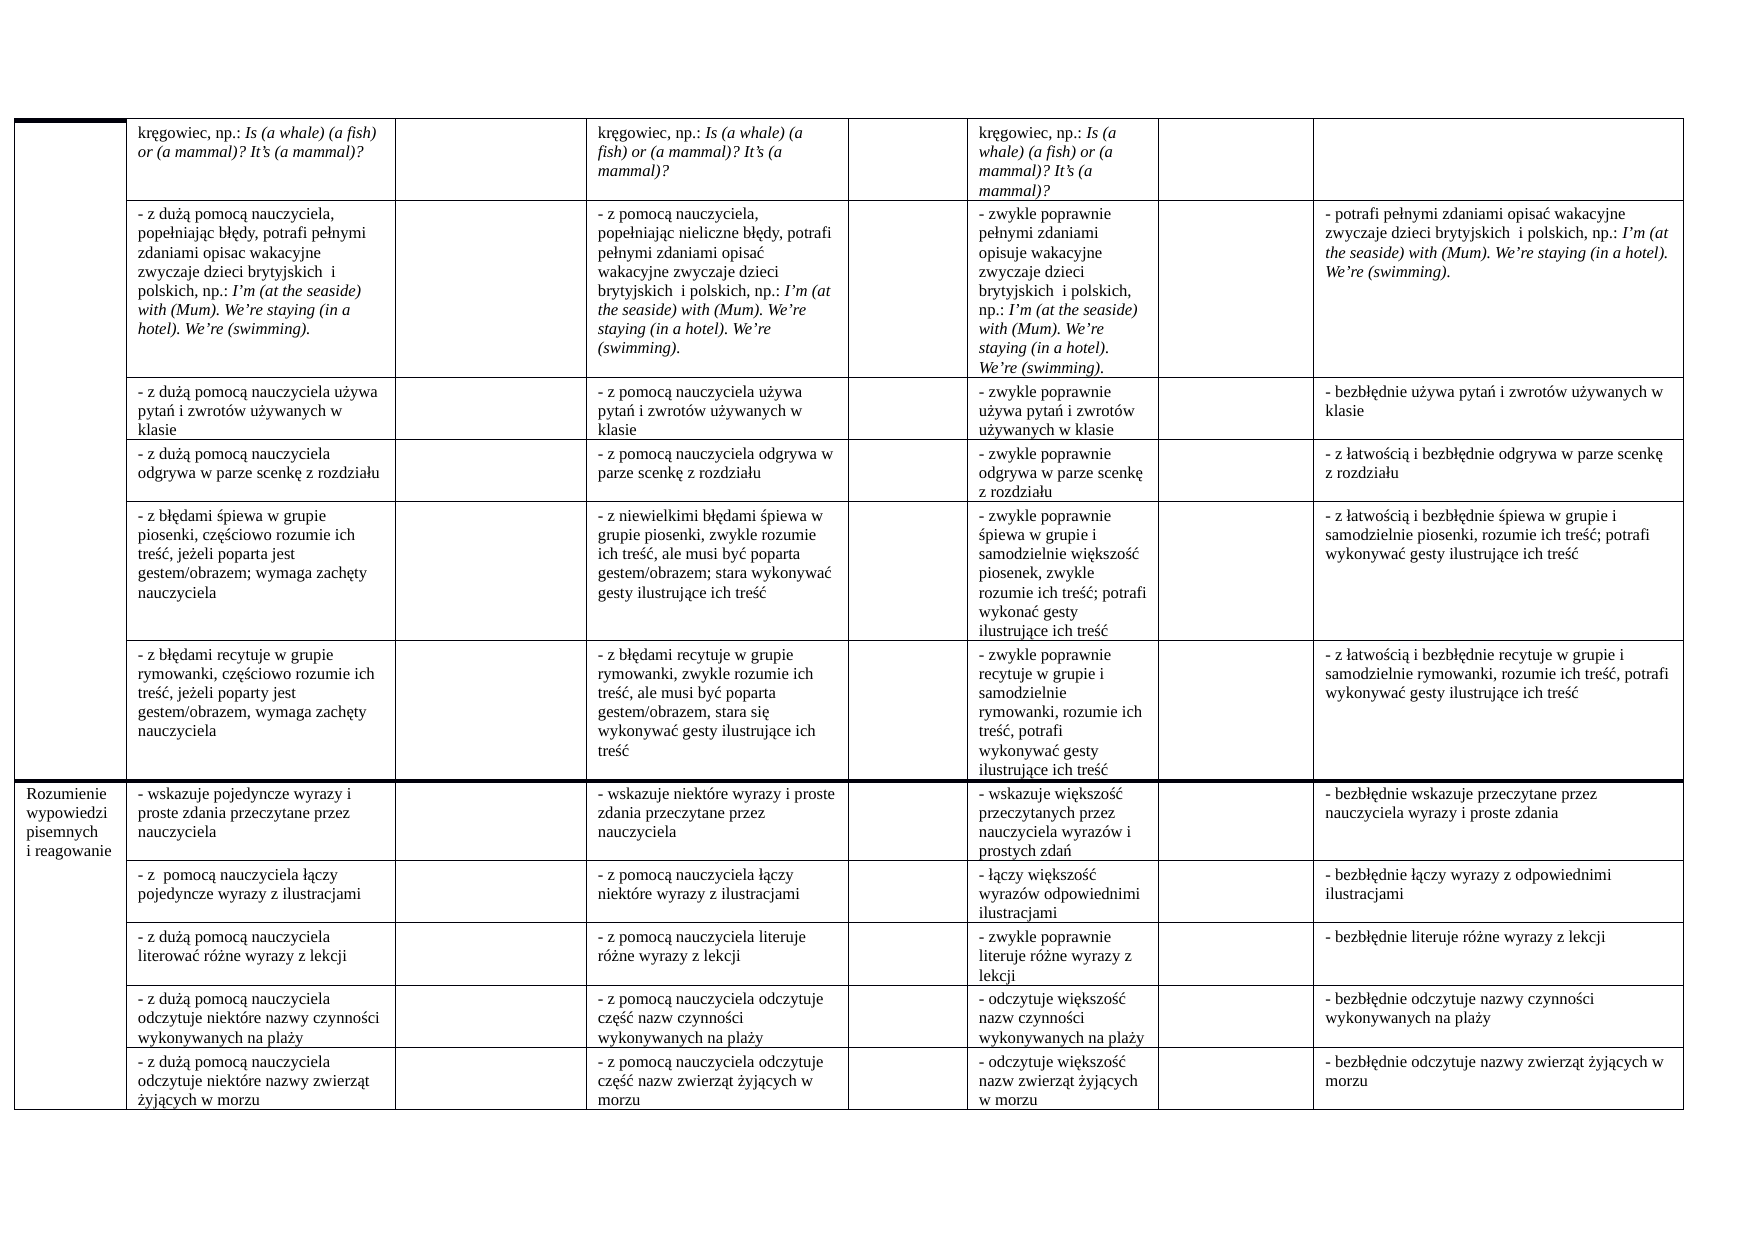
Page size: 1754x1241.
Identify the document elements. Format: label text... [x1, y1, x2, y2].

table_cell - z niewielkimi błędami śpiewa w grupie piosenki, zwykle rozumie ich treść, ale musi być poparta gestem/obrazem; stara wykonywać gesty ilustrujące ich treść [587, 502, 848, 640]
table_cell [1159, 923, 1313, 984]
table_cell - z pomocą nauczyciela łączy pojedyncze wyrazy z ilustracjami [127, 861, 395, 922]
table_cell - wskazuje większość przeczytanych przez nauczyciela wyrazów i prostych zdań [968, 783, 1158, 860]
table_cell - łączy większość wyrazów odpowiednimi ilustracjami [968, 861, 1158, 922]
table_cell [849, 861, 967, 922]
table_cell - bezbłędnie używa pytań i zwrotów używanych w klasie [1314, 378, 1683, 439]
table_cell - odczytuje większość nazw zwierząt żyjących w morzu [968, 1048, 1158, 1109]
table_cell - z pomocą nauczyciela odczytuje część nazw czynności wykonywanych na plaży [587, 986, 848, 1047]
table_cell - bezbłędnie łączy wyrazy z odpowiednimi ilustracjami [1314, 861, 1683, 922]
table_cell [1159, 986, 1313, 1047]
table_cell [849, 1048, 967, 1109]
table_cell [396, 378, 586, 439]
table_cell [1159, 1048, 1313, 1109]
table_cell - zwykle poprawnie pełnymi zdaniami opisuje wakacyjne zwyczaje dzieci brytyjskich i polskich, np.: I’m (at the seaside) with (Mum). We’re staying (in a hotel). We’re (swimming). [968, 201, 1158, 377]
table_cell - wskazuje niektóre wyrazy i proste zdania przeczytane przez nauczyciela [587, 783, 848, 860]
table_cell [396, 641, 586, 779]
table_cell [1159, 201, 1313, 377]
table_cell [849, 783, 967, 860]
table_cell - z dużą pomocą nauczyciela odgrywa w parze scenkę z rozdziału [127, 440, 395, 501]
table_cell [849, 440, 967, 501]
table_cell [849, 502, 967, 640]
table_cell [849, 119, 967, 199]
table_cell - zwykle poprawnie literuje różne wyrazy z lekcji [968, 923, 1158, 984]
table_cell kręgowiec, np.: Is (a whale) (a fish) or (a mammal)? It’s (a mammal)? [127, 119, 395, 199]
table_cell kręgowiec, np.: Is (a whale) (a fish) or (a mammal)? It’s (a mammal)? [587, 119, 848, 199]
table_cell kręgowiec, np.: Is (a whale) (a fish) or (a mammal)? It’s (a mammal)? [968, 119, 1158, 199]
table_cell [396, 440, 586, 501]
table_cell - potrafi pełnymi zdaniami opisać wakacyjne zwyczaje dzieci brytyjskich i polskich, np.: I’m (at the seaside) with (Mum). We’re staying (in a hotel). We’re (swimming). [1314, 201, 1683, 377]
table_cell [15, 123, 126, 779]
table_cell [396, 986, 586, 1047]
table_cell [1314, 119, 1683, 199]
table_cell - zwykle poprawnie śpiewa w grupie i samodzielnie większość piosenek, zwykle rozumie ich treść; potrafi wykonać gesty ilustrujące ich treść [968, 502, 1158, 640]
table_cell [1159, 378, 1313, 439]
table_cell - z błędami śpiewa w grupie piosenki, częściowo rozumie ich treść, jeżeli poparta jest gestem/obrazem; wymaga zachęty nauczyciela [127, 502, 395, 640]
table_cell [396, 1048, 586, 1109]
table_cell [1159, 440, 1313, 501]
table_cell - z łatwością i bezbłędnie recytuje w grupie i samodzielnie rymowanki, rozumie ich treść, potrafi wykonywać gesty ilustrujące ich treść [1314, 641, 1683, 779]
table_cell - z pomocą nauczyciela używa pytań i zwrotów używanych w klasie [587, 378, 848, 439]
table_cell - zwykle poprawnie recytuje w grupie i samodzielnie rymowanki, rozumie ich treść, potrafi wykonywać gesty ilustrujące ich treść [968, 641, 1158, 779]
table_cell - z dużą pomocą nauczyciela odczytuje niektóre nazwy czynności wykonywanych na plaży [127, 986, 395, 1047]
table_cell - z pomocą nauczyciela literuje różne wyrazy z lekcji [587, 923, 848, 984]
table_cell [1159, 119, 1313, 199]
table_cell [1159, 641, 1313, 779]
table_cell - bezbłędnie odczytuje nazwy czynności wykonywanych na plaży [1314, 986, 1683, 1047]
table_cell [849, 923, 967, 984]
table_cell [849, 201, 967, 377]
table_cell [1159, 783, 1313, 860]
table_cell Rozumienie wypowiedzi pisemnych i reagowanie [15, 783, 126, 1109]
table_cell - wskazuje pojedyncze wyrazy i proste zdania przeczytane przez nauczyciela [127, 783, 395, 860]
table_cell [396, 201, 586, 377]
table_cell - bezbłędnie odczytuje nazwy zwierząt żyjących w morzu [1314, 1048, 1683, 1109]
table_cell - z pomocą nauczyciela łączy niektóre wyrazy z ilustracjami [587, 861, 848, 922]
table_cell - z pomocą nauczyciela odczytuje część nazw zwierząt żyjących w morzu [587, 1048, 848, 1109]
table_cell - z dużą pomocą nauczyciela, popełniając błędy, potrafi pełnymi zdaniami opisac wakacyjne zwyczaje dzieci brytyjskich i polskich, np.: I’m (at the seaside) with (Mum). We’re staying (in a hotel). We’re (swimming). [127, 201, 395, 377]
table_cell [849, 986, 967, 1047]
table_cell - z dużą pomocą nauczyciela odczytuje niektóre nazwy zwierząt żyjących w morzu [127, 1048, 395, 1109]
table_cell [849, 641, 967, 779]
table_cell [1159, 502, 1313, 640]
table_cell [396, 119, 586, 199]
table_cell [396, 861, 586, 922]
table_cell [396, 923, 586, 984]
table_cell - bezbłędnie literuje różne wyrazy z lekcji [1314, 923, 1683, 984]
table_cell - z dużą pomocą nauczyciela literować różne wyrazy z lekcji [127, 923, 395, 984]
table_cell - z błędami recytuje w grupie rymowanki, zwykle rozumie ich treść, ale musi być poparta gestem/obrazem, stara się wykonywać gesty ilustrujące ich treść [587, 641, 848, 779]
table_cell - zwykle poprawnie używa pytań i zwrotów używanych w klasie [968, 378, 1158, 439]
table_cell - z pomocą nauczyciela odgrywa w parze scenkę z rozdziału [587, 440, 848, 501]
table_cell - odczytuje większość nazw czynności wykonywanych na plaży [968, 986, 1158, 1047]
table_cell - zwykle poprawnie odgrywa w parze scenkę z rozdziału [968, 440, 1158, 501]
table_cell - z pomocą nauczyciela, popełniając nieliczne błędy, potrafi pełnymi zdaniami opisać wakacyjne zwyczaje dzieci brytyjskich i polskich, np.: I’m (at the seaside) with (Mum). We’re staying (in a hotel). We’re (swimming). [587, 201, 848, 377]
table_cell [849, 378, 967, 439]
table_cell [396, 502, 586, 640]
table_cell [1159, 861, 1313, 922]
table_cell - z łatwością i bezbłędnie odgrywa w parze scenkę z rozdziału [1314, 440, 1683, 501]
table_cell [396, 783, 586, 860]
table_cell - z dużą pomocą nauczyciela używa pytań i zwrotów używanych w klasie [127, 378, 395, 439]
table_cell - z błędami recytuje w grupie rymowanki, częściowo rozumie ich treść, jeżeli poparty jest gestem/obrazem, wymaga zachęty nauczyciela [127, 641, 395, 779]
table_cell - bezbłędnie wskazuje przeczytane przez nauczyciela wyrazy i proste zdania [1314, 783, 1683, 860]
table_cell - z łatwością i bezbłędnie śpiewa w grupie i samodzielnie piosenki, rozumie ich treść; potrafi wykonywać gesty ilustrujące ich treść [1314, 502, 1683, 640]
